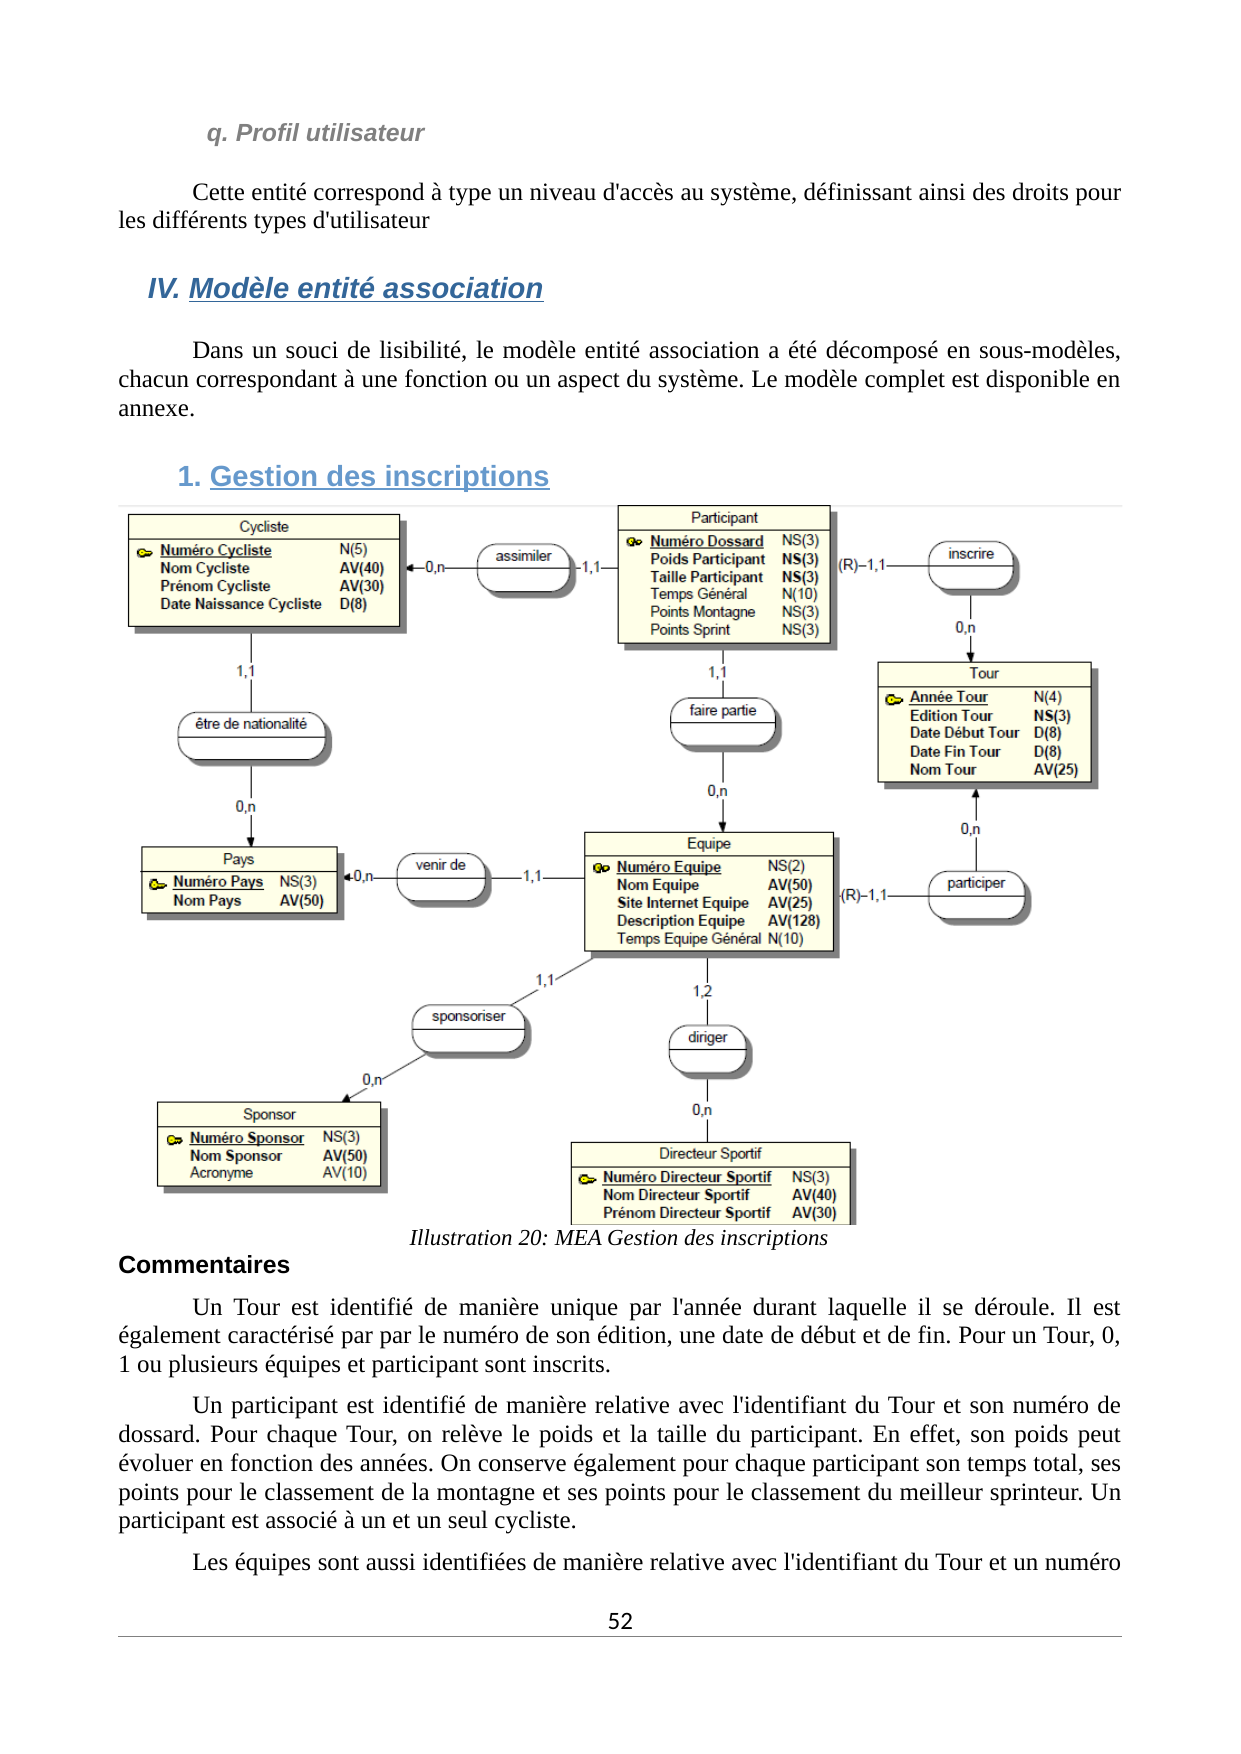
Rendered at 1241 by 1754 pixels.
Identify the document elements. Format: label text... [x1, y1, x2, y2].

text Illustration 20: MEA Gestion des inscriptions [118, 1225, 1122, 1251]
subtitle Commentaires [118, 1251, 1122, 1279]
text Cette entité correspond à type un niveau d'accès au système, définissant ainsi des droits pour les différents types d'utilisateur [118, 177, 1122, 234]
subtitle Gestion des inscriptions [177, 459, 1122, 492]
text Les équipes sont aussi identifiées de manière relative avec l'identifiant du Tour et un numéro [118, 1547, 1122, 1575]
subtitle Modèle entité association [148, 272, 1122, 305]
text Un Tour est identifié de manière unique par l'année durant laquelle il se déroule. Il est également caractérisé par par le numéro de son édition, une date de début et de fin. Pour un Tour, 0, 1 ou plusieurs équipes et participant sont inscrits. [118, 1292, 1122, 1378]
text Dans un souci de lisibilité, le modèle entité association a été décomposé en sous-modèles, chacun correspondant à une fonction ou un aspect du système. Le modèle complet est disponible en annexe. [118, 335, 1122, 421]
subtitle Profil utilisateur [207, 118, 1122, 147]
text Un participant est identifié de manière relative avec l'identifiant du Tour et son numéro de dossard. Pour chaque Tour, on relève le poids et la taille du participant. En effet, son poids peut évoluer en fonction des années. On conserve également pour chaque participant son temps total, ses points pour le classement de la montagne et ses points pour le classement du meilleur sprinteur. Un participant est associé à un et un seul cycliste. [118, 1390, 1122, 1534]
subtitle [118, 493, 1122, 505]
